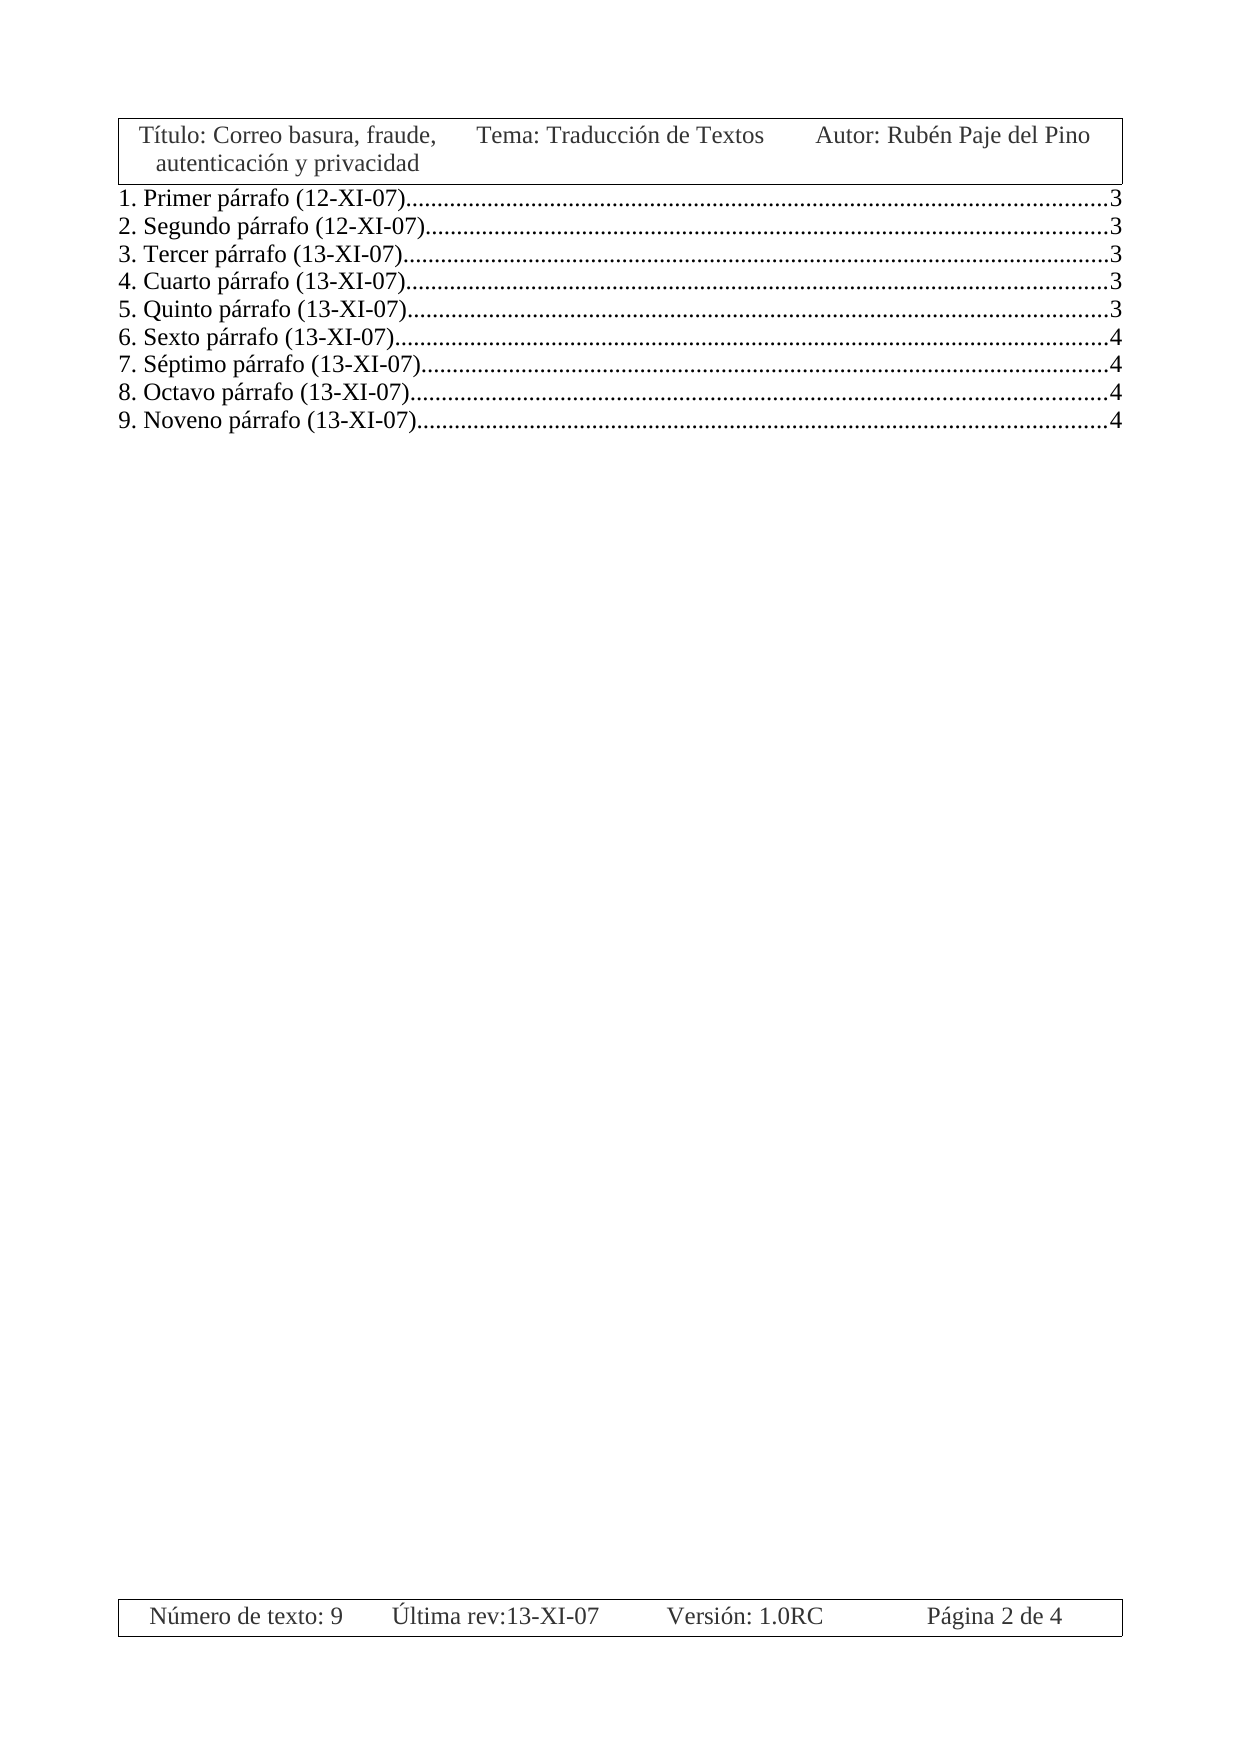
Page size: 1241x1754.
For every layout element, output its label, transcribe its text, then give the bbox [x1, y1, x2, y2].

text 6. Sexto párrafo (13-XI-07) 4 [118, 323, 1122, 351]
text 9. Noveno párrafo (13-XI-07) 4 [118, 406, 1122, 434]
text 8. Octavo párrafo (13-XI-07) 4 [118, 378, 1122, 406]
text 5. Quinto párrafo (13-XI-07) 3 [118, 295, 1122, 323]
text 3. Tercer párrafo (13-XI-07) 3 [118, 240, 1122, 267]
text 2. Segundo párrafo (12-XI-07) 3 [118, 212, 1122, 240]
text 7. Séptimo párrafo (13-XI-07) 4 [118, 351, 1122, 378]
text 1. Primer párrafo (12-XI-07) 3 [118, 185, 1122, 212]
text 4. Cuarto párrafo (13-XI-07) 3 [118, 267, 1122, 295]
